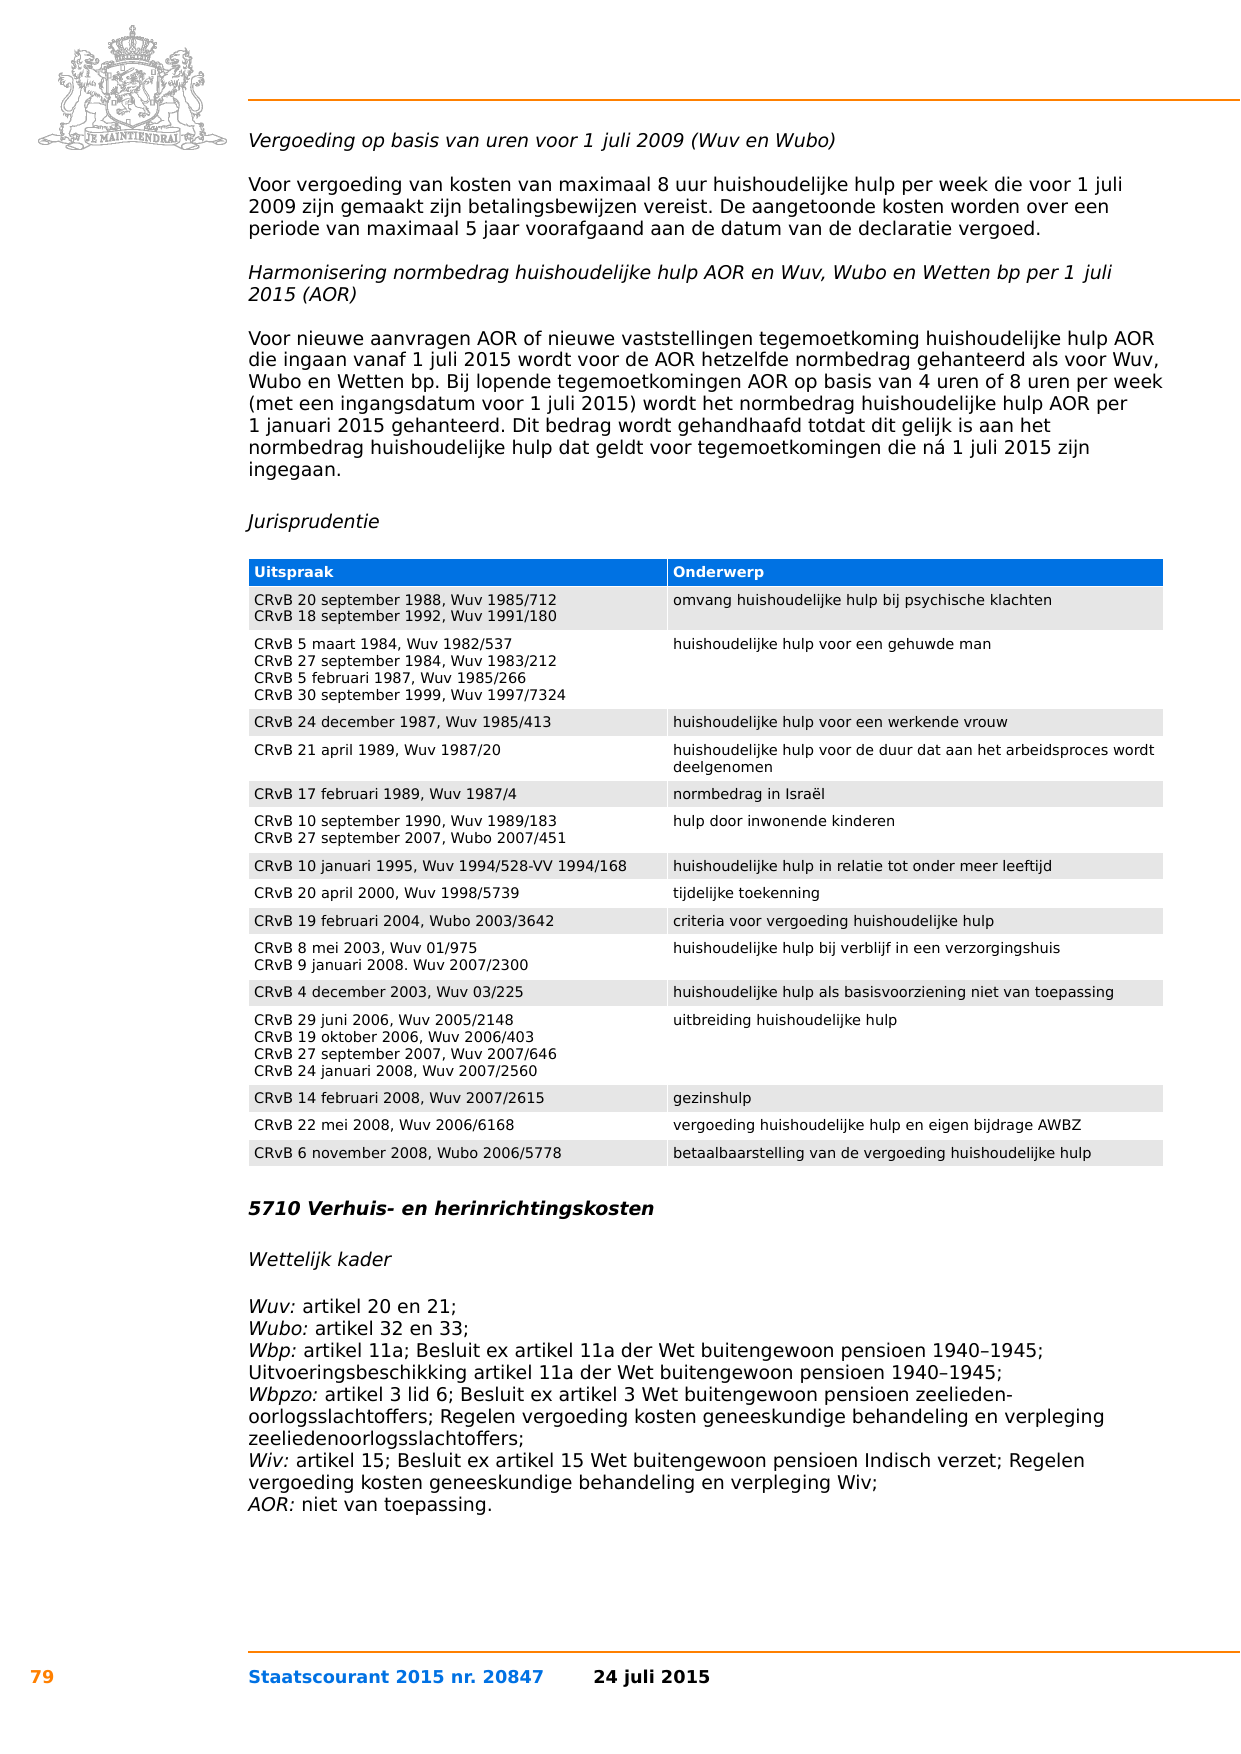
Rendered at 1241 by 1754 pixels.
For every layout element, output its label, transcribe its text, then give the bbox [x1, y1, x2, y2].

table_cell uitbreiding huishoudelijke hulp [668, 1007, 1163, 1084]
text Wbp: artikel 11a; Besluit ex artikel 11a der Wet buitengewoon pensioen 1940–1945; Uitvoeringsbeschikking artikel 11a der Wet buitengewoon pensioen 1940–1945; [248, 1340, 1163, 1384]
table_cell CRvB 5 maart 1984, Wuv 1982/537 CRvB 27 september 1984, Wuv 1983/212 CRvB 5 februari 1987, Wuv 1985/266 CRvB 30 september 1999, Wuv 1997/7324 [249, 631, 667, 708]
table_cell normbedrag in Israël [668, 781, 1163, 807]
subtitle Vergoeding op basis van uren voor 1 juli 2009 (Wuv en Wubo) [248, 130, 1163, 152]
table_cell CRvB 19 februari 2004, Wubo 2003/3642 [249, 908, 667, 934]
table_cell omvang huishoudelijke hulp bij psychische klachten [668, 587, 1163, 630]
table_cell huishoudelijke hulp in relatie tot onder meer leeftijd [668, 853, 1163, 879]
table_cell tijdelijke toekenning [668, 880, 1163, 907]
table_cell CRvB 4 december 2003, Wuv 03/225 [249, 980, 667, 1006]
table_cell CRvB 20 september 1988, Wuv 1985/712 CRvB 18 september 1992, Wuv 1991/180 [249, 587, 667, 630]
table_cell CRvB 24 december 1987, Wuv 1985/413 [249, 709, 667, 736]
table_cell huishoudelijke hulp voor de duur dat aan het arbeidsproces wordt deelgenomen [668, 737, 1163, 780]
table_cell CRvB 22 mei 2008, Wuv 2006/6168 [249, 1113, 667, 1139]
table_cell CRvB 17 februari 1989, Wuv 1987/4 [249, 781, 667, 807]
table_header Onderwerp [668, 559, 1163, 586]
table_cell huishoudelijke hulp voor een gehuwde man [668, 631, 1163, 708]
table_cell huishoudelijke hulp voor een werkende vrouw [668, 709, 1163, 736]
table_cell CRvB 10 september 1990, Wuv 1989/183 CRvB 27 september 2007, Wubo 2007/451 [249, 809, 667, 852]
table_cell huishoudelijke hulp als basisvoorziening niet van toepassing [668, 980, 1163, 1006]
text AOR: niet van toepassing. [248, 1494, 1163, 1516]
table_cell CRvB 8 mei 2003, Wuv 01/975 CRvB 9 januari 2008. Wuv 2007/2300 [249, 935, 667, 978]
text Voor vergoeding van kosten van maximaal 8 uur huishoudelijke hulp per week die voor 1 juli 2009 zijn gemaakt zijn betalingsbewijzen vereist. De aangetoonde kosten worden over een periode van maximaal 5 jaar voorafgaand aan de datum van de declaratie vergoed. [248, 174, 1163, 240]
table_cell CRvB 10 januari 1995, Wuv 1994/528-VV 1994/168 [249, 853, 667, 879]
table_cell hulp door inwonende kinderen [668, 809, 1163, 852]
table_cell CRvB 20 april 2000, Wuv 1998/5739 [249, 880, 667, 907]
text Voor nieuwe aanvragen AOR of nieuwe vaststellingen tegemoetkoming huishoudelijke hulp AOR die ingaan vanaf 1 juli 2015 wordt voor de AOR hetzelfde normbedrag gehanteerd als voor Wuv, Wubo en Wetten bp. Bij lopende tegemoetkomingen AOR op basis van 4 uren of 8 uren per week (met een ingangsdatum voor 1 juli 2015) wordt het normbedrag huishoudelijke hulp AOR per 1 januari 2015 gehanteerd. Dit bedrag wordt gehandhaafd totdat dit gelijk is aan het normbedrag huishoudelijke hulp dat geldt voor tegemoetkomingen die ná 1 juli 2015 zijn ingegaan. [248, 327, 1163, 481]
subtitle Harmonisering normbedrag huishoudelijke hulp AOR en Wuv, Wubo en Wetten bp per 1 juli 2015 (AOR) [248, 262, 1163, 306]
table_cell CRvB 21 april 1989, Wuv 1987/20 [249, 737, 667, 780]
subtitle 5710 Verhuis- en herinrichtingskosten [248, 1197, 1163, 1219]
text Wbpzo: artikel 3 lid 6; Besluit ex artikel 3 Wet buitengewoon pensioen zeelieden-oorlogsslachtoffers; Regelen vergoeding kosten geneeskundige behandeling en verpleging zeeliedenoorlogsslachtoffers; [248, 1384, 1163, 1450]
subtitle Wettelijk kader [248, 1249, 1163, 1271]
table_cell CRvB 14 februari 2008, Wuv 2007/2615 [249, 1085, 667, 1112]
picture [38, 25, 227, 150]
text Wubo: artikel 32 en 33; [248, 1318, 1163, 1340]
table_cell criteria voor vergoeding huishoudelijke hulp [668, 908, 1163, 934]
table_cell betaalbaarstelling van de vergoeding huishoudelijke hulp [668, 1140, 1163, 1166]
table_cell vergoeding huishoudelijke hulp en eigen bijdrage AWBZ [668, 1113, 1163, 1139]
text Wuv: artikel 20 en 21; [248, 1296, 1163, 1318]
table_cell CRvB 6 november 2008, Wubo 2006/5778 [249, 1140, 667, 1166]
table_cell huishoudelijke hulp bij verblijf in een verzorgingshuis [668, 935, 1163, 978]
table_cell CRvB 29 juni 2006, Wuv 2005/2148 CRvB 19 oktober 2006, Wuv 2006/403 CRvB 27 september 2007, Wuv 2007/646 CRvB 24 januari 2008, Wuv 2007/2560 [249, 1007, 667, 1084]
subtitle Jurisprudentie [248, 511, 1163, 533]
table_header Uitspraak [249, 559, 667, 586]
text Wiv: artikel 15; Besluit ex artikel 15 Wet buitengewoon pensioen Indisch verzet; Regelen vergoeding kosten geneeskundige behandeling en verpleging Wiv; [248, 1450, 1163, 1494]
table_cell gezinshulp [668, 1085, 1163, 1112]
